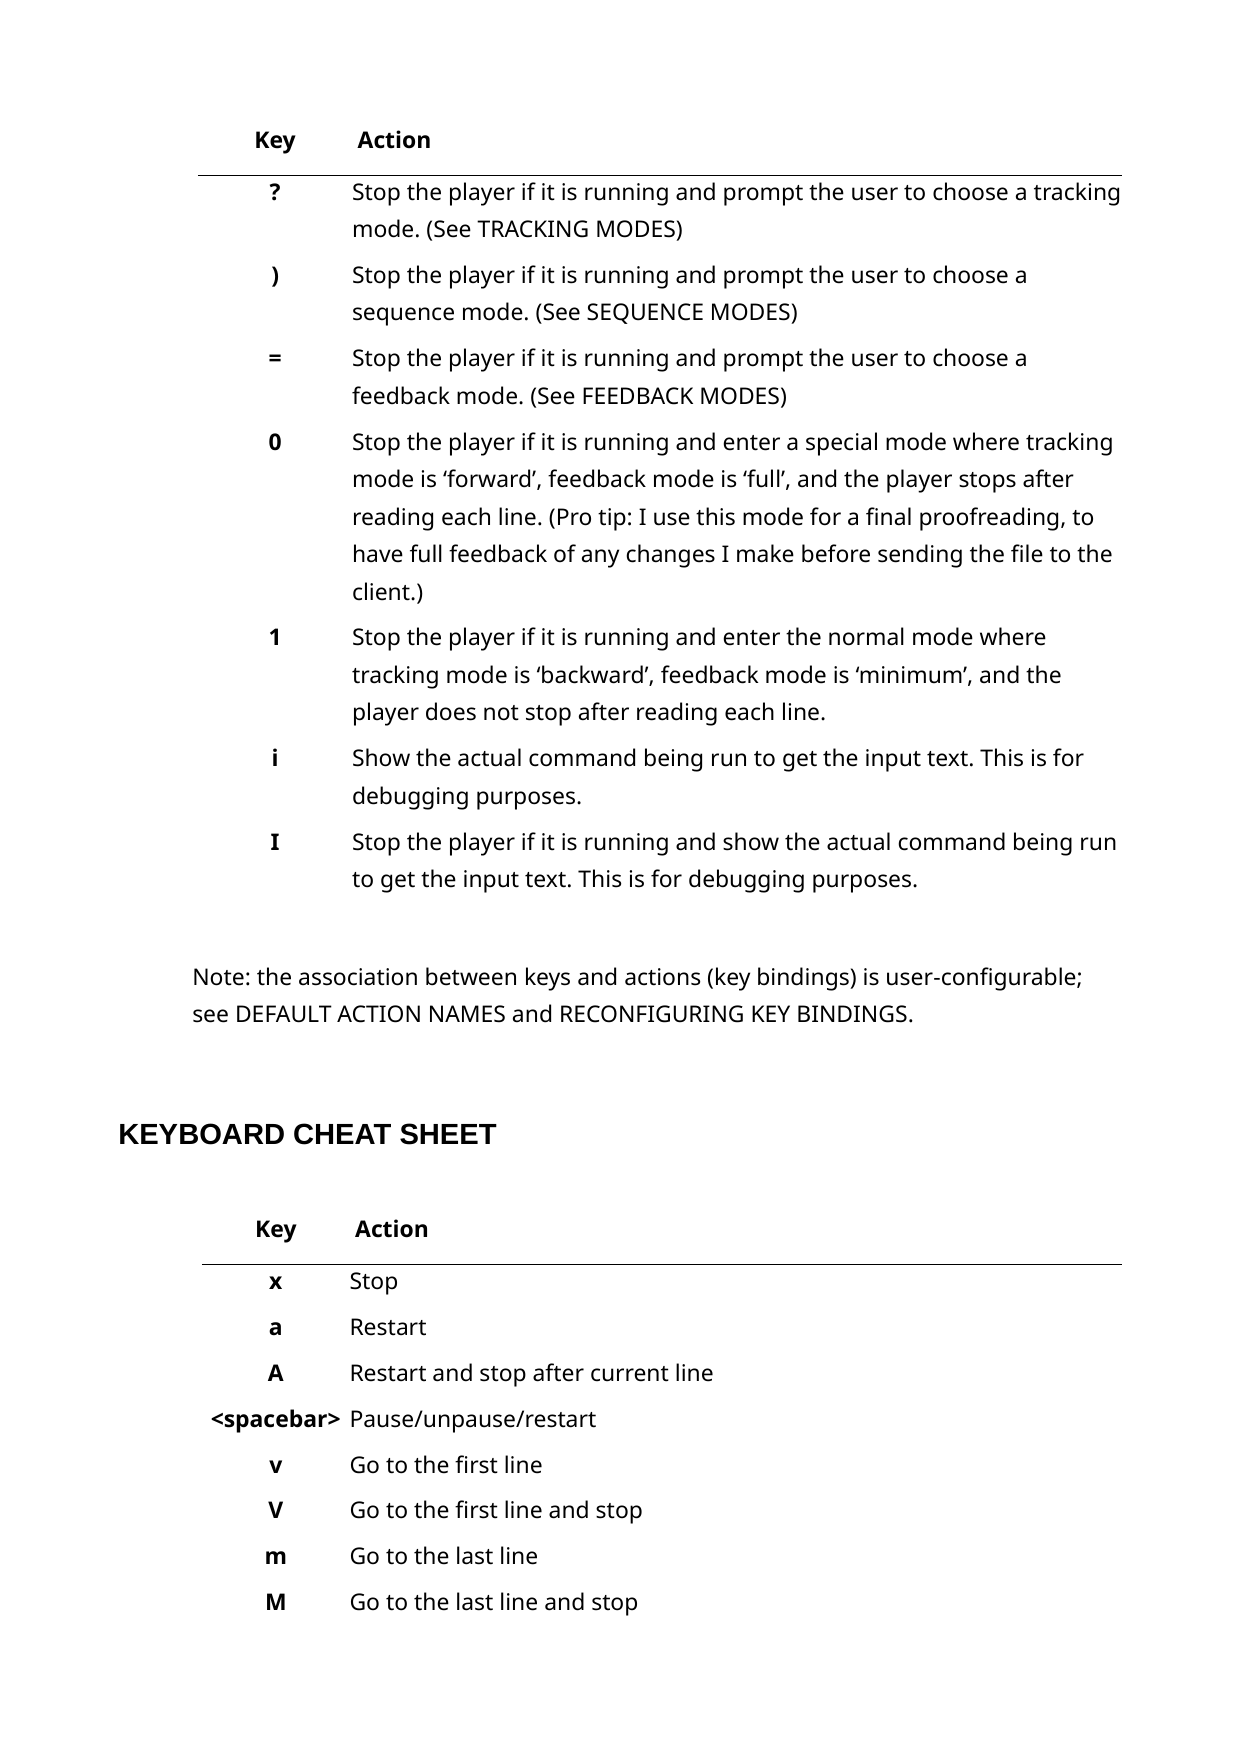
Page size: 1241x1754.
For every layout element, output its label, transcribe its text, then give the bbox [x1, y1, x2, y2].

table_cell a [202, 1311, 349, 1357]
table_cell I [198, 825, 352, 909]
table_cell Restart [349, 1311, 1122, 1357]
table_cell Stop the player if it is running and enter a special mode where tracking mode is ‘forward’, feedback mode is ‘full’, and the player stops after reading each line. (Pro tip: I use this mode for a final proofreading, to have full feedback of any changes I make before sending the file to the client.) [352, 425, 1122, 621]
table_cell Stop the player if it is running and show the actual command being run to get the input text. This is for debugging purposes. [352, 825, 1122, 909]
table_cell Go to the last line [349, 1540, 1122, 1586]
table_cell i [198, 742, 352, 825]
table_cell M [202, 1586, 349, 1632]
table_cell 1 [198, 621, 352, 742]
table_cell = [198, 342, 352, 425]
table_cell Stop the player if it is running and enter the normal mode where tracking mode is ‘backward’, feedback mode is ‘minimum’, and the player does not stop after reading each line. [352, 621, 1122, 742]
table_cell Stop the player if it is running and prompt the user to choose a sequence mode. (See SEQUENCE MODES) [352, 259, 1122, 342]
table_cell Pause/unpause/restart [349, 1403, 1122, 1448]
table_cell ) [198, 259, 352, 342]
table_header Action [352, 118, 1122, 175]
table_cell Go to the last line and stop [349, 1586, 1122, 1632]
table_cell v [202, 1449, 349, 1494]
table_cell Go to the first line [349, 1449, 1122, 1494]
text Note: the association between keys and actions (key bindings) is user‑configurable; see DEFAULT ACTION NAMES and RECONFIGURING KEY BINDINGS. [192, 961, 1122, 1029]
table_header Action [349, 1207, 1122, 1264]
table_cell m [202, 1540, 349, 1586]
table_cell Stop the player if it is running and prompt the user to choose a feedback mode. (See FEEDBACK MODES) [352, 342, 1122, 425]
table_cell Show the actual command being run to get the input text. This is for debugging purposes. [352, 742, 1122, 825]
table_cell <spacebar> [202, 1403, 349, 1448]
subtitle KEYBOARD CHEAT SHEET [118, 1117, 1122, 1151]
table_cell x [202, 1265, 349, 1311]
table_cell Stop the player if it is running and prompt the user to choose a tracking mode. (See TRACKING MODES) [352, 176, 1122, 259]
table_cell A [202, 1357, 349, 1403]
table_cell Stop [349, 1265, 1122, 1311]
table_cell ? [198, 176, 352, 259]
table_cell V [202, 1494, 349, 1540]
table_cell 0 [198, 425, 352, 621]
table_cell Go to the first line and stop [349, 1494, 1122, 1540]
table_cell Restart and stop after current line [349, 1357, 1122, 1403]
table_header Key [202, 1207, 349, 1264]
table_header Key [198, 118, 352, 175]
